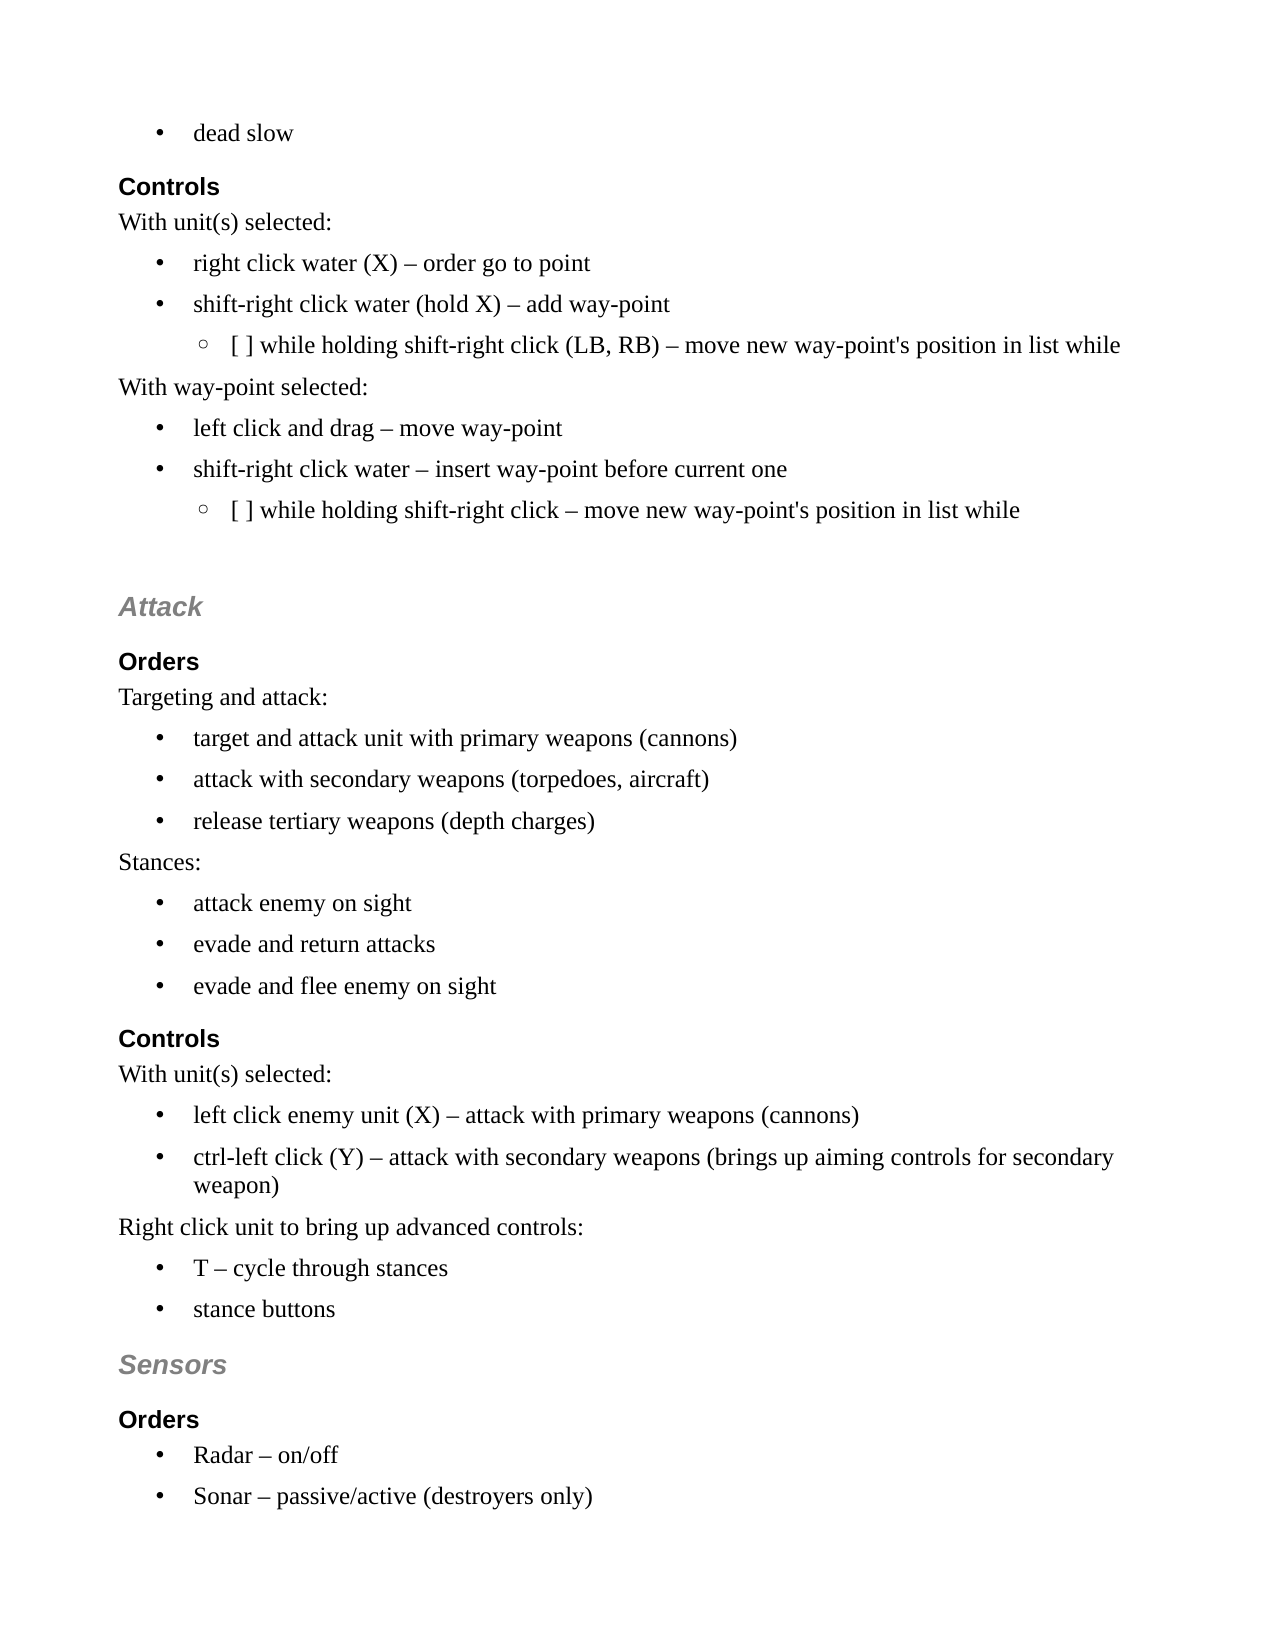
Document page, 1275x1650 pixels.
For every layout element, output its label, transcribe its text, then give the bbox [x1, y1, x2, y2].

list Sonar – passive/active (destroyers only) [156, 1481, 1157, 1510]
list left click and drag – move way-point [156, 413, 1157, 442]
subtitle Orders [118, 1405, 1157, 1433]
subtitle Orders [118, 647, 1157, 676]
text With unit(s) selected: [118, 207, 1157, 235]
list evade and flee enemy on sight [156, 971, 1157, 999]
list attack with secondary weapons (torpedoes, aircraft) [156, 764, 1157, 793]
subtitle Controls [118, 172, 1157, 200]
text With way-point selected: [118, 372, 1157, 400]
text Stances: [118, 847, 1157, 876]
list right click water (X) – order go to point [156, 248, 1157, 277]
subtitle Sensors [118, 1348, 1157, 1380]
list left click enemy unit (X) – attack with primary weapons (cannons) [156, 1101, 1157, 1129]
list evade and return attacks [156, 929, 1157, 958]
list ctrl-left click (Y) – attack with secondary weapons (brings up aiming controls for secondary weapon) [156, 1142, 1157, 1199]
subtitle Controls [118, 1024, 1157, 1053]
list release tertiary weapons (depth charges) [156, 806, 1157, 834]
list dead slow [156, 118, 1157, 147]
text With unit(s) selected: [118, 1059, 1157, 1088]
subtitle Attack [118, 590, 1157, 622]
list Radar – on/off [156, 1440, 1157, 1468]
text Right click unit to bring up advanced controls: [118, 1212, 1157, 1241]
list shift-right click water – insert way-point before current one [156, 454, 1157, 483]
list shift-right click water (hold X) – add way-point [156, 289, 1157, 318]
list [ ] while holding shift-right click – move new way-point's position in list while [193, 495, 1157, 524]
list target and attack unit with primary weapons (cannons) [156, 723, 1157, 752]
text Targeting and attack: [118, 682, 1157, 711]
list stance buttons [156, 1294, 1157, 1323]
list T – cycle through stances [156, 1253, 1157, 1282]
list [ ] while holding shift-right click (LB, RB) – move new way-point's position in list while [193, 330, 1157, 359]
list attack enemy on sight [156, 888, 1157, 917]
